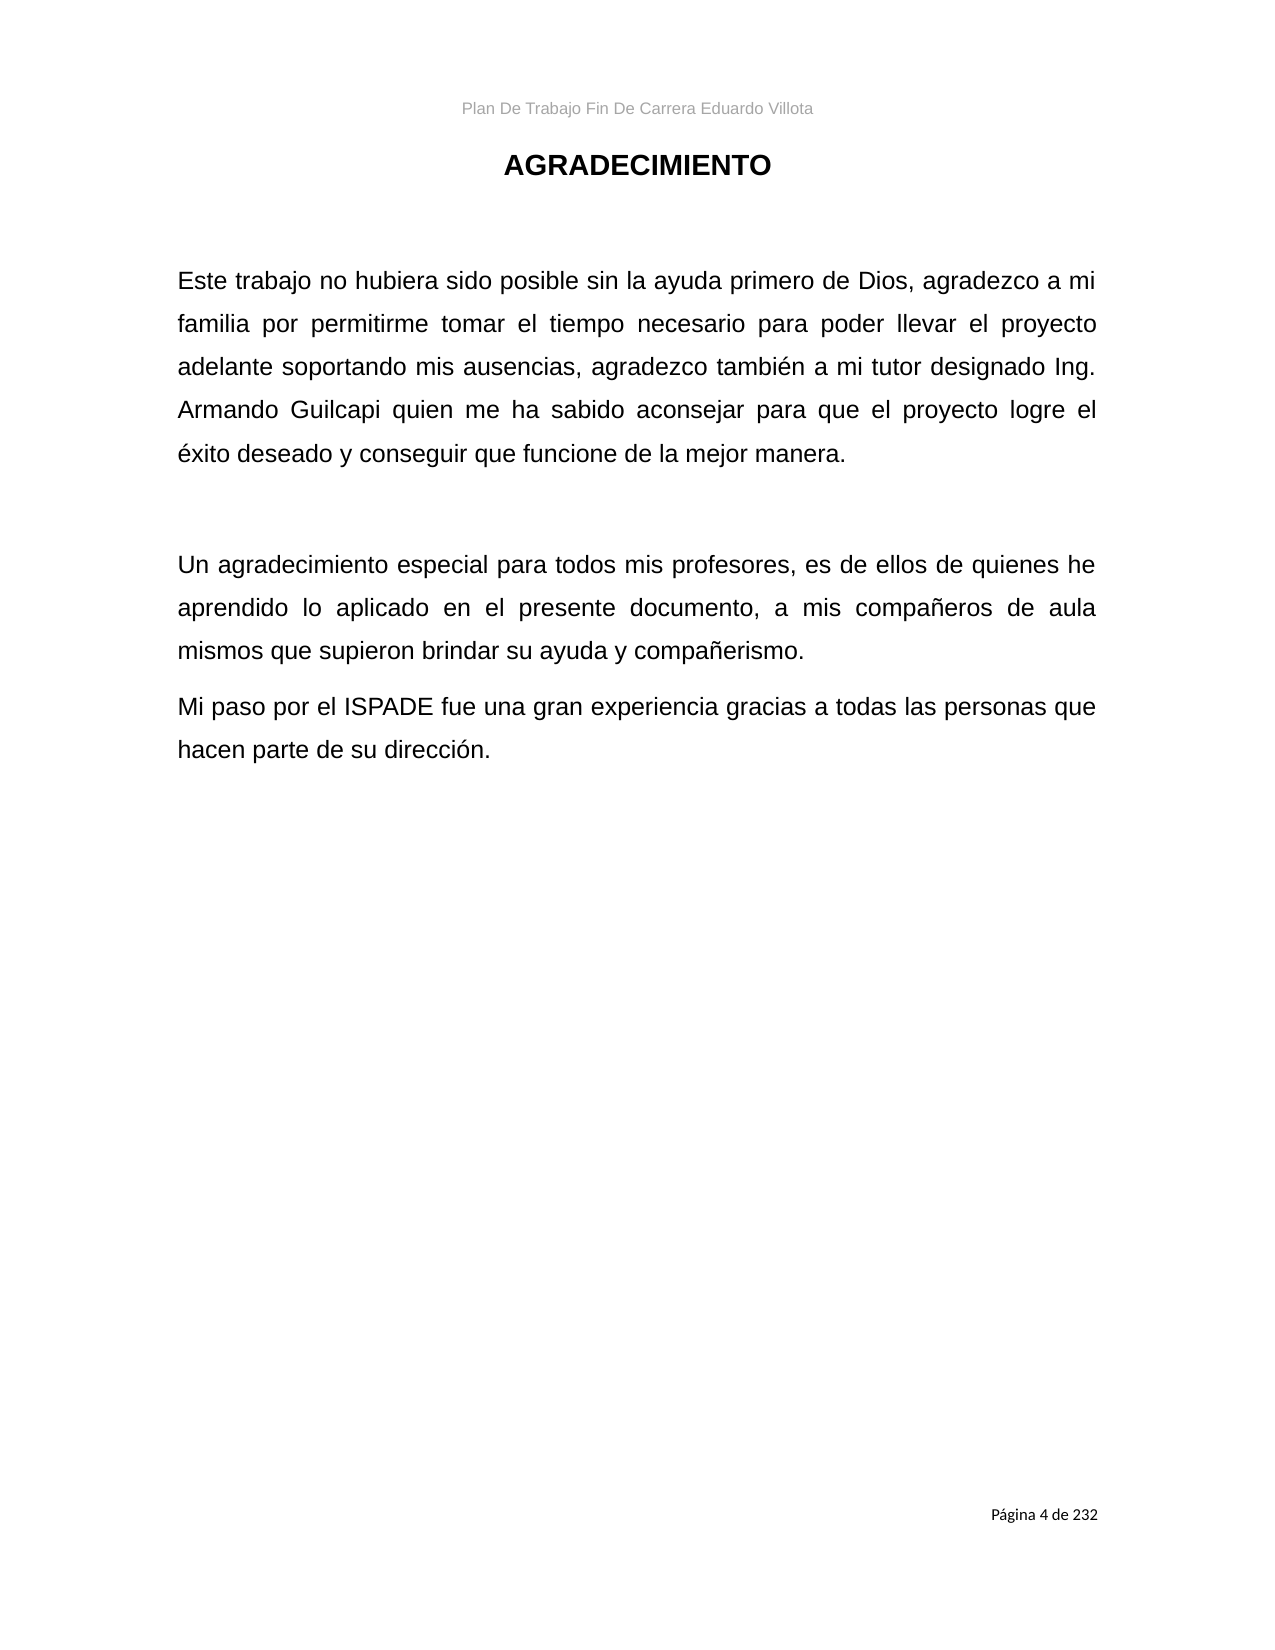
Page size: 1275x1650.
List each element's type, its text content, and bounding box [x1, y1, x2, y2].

text AGRADECIMIENTO [177, 148, 1098, 181]
text Mi paso por el ISPADE fue una gran experiencia gracias a todas las personas que hacen parte de su dirección. [177, 692, 1098, 763]
text Un agradecimiento especial para todos mis profesores, es de ellos de quienes he aprendido lo aplicado en el presente documento, a mis compañeros de aula mismos que supieron brindar su ayuda y compañerismo. [177, 550, 1098, 665]
text Este trabajo no hubiera sido posible sin la ayuda primero de Dios, agradezco a mi familia por permitirme tomar el tiempo necesario para poder llevar el proyecto adelante soportando mis ausencias, agradezco también a mi tutor designado Ing. Armando Guilcapi quien me ha sabido aconsejar para que el proyecto logre el éxito deseado y conseguir que funcione de la mejor manera. [177, 266, 1098, 467]
